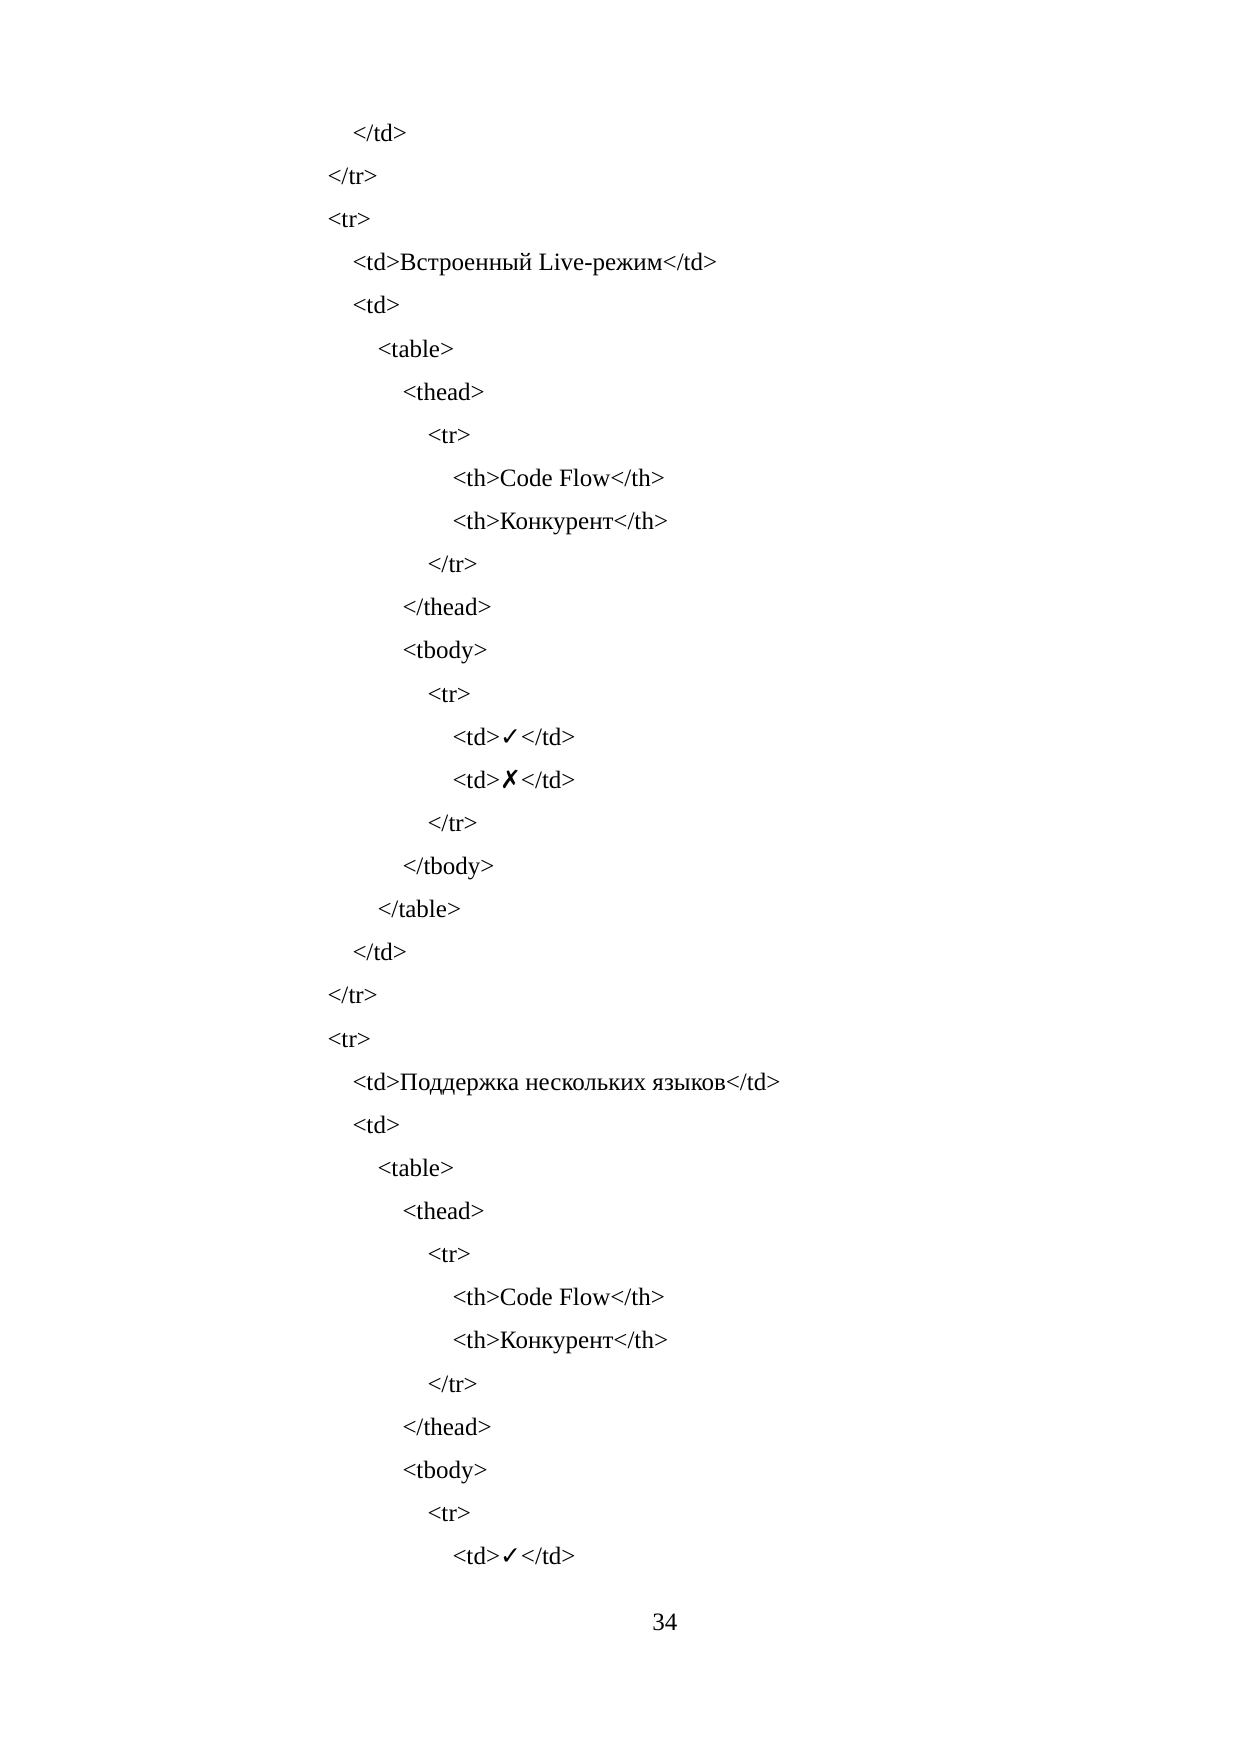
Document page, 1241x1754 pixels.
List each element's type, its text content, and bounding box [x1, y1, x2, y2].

text <thead> [177, 377, 1152, 406]
text <td>✓</td> [177, 722, 1152, 751]
text <td>✓</td> [177, 1541, 1152, 1570]
text <td> [177, 1110, 1152, 1139]
text </tr> [177, 1369, 1152, 1397]
text </tbody> [177, 851, 1152, 880]
text </td> [177, 937, 1152, 966]
text <td>✗</td> [177, 765, 1152, 794]
text <tr> [177, 1024, 1152, 1052]
text <td>Встроенный Live-режим</td> [177, 247, 1152, 276]
text <td>Поддержка нескольких языков</td> [177, 1067, 1152, 1096]
text <table> [177, 1153, 1152, 1182]
text <td> [177, 291, 1152, 319]
text </tr> [177, 981, 1152, 1009]
text <tr> [177, 204, 1152, 233]
text <th>Конкурент</th> [177, 506, 1152, 535]
text <th>Конкурент</th> [177, 1326, 1152, 1354]
text </td> [177, 118, 1152, 147]
text </thead> [177, 1412, 1152, 1441]
text <table> [177, 334, 1152, 362]
text <th>Code Flow</th> [177, 463, 1152, 492]
text </tr> [177, 808, 1152, 837]
text </thead> [177, 592, 1152, 621]
text <th>Code Flow</th> [177, 1282, 1152, 1311]
text </table> [177, 894, 1152, 923]
text </tr> [177, 549, 1152, 578]
text </tr> [177, 161, 1152, 190]
text <tr> [177, 420, 1152, 449]
text <tr> [177, 679, 1152, 707]
text <tbody> [177, 636, 1152, 664]
text <tbody> [177, 1455, 1152, 1484]
text <tr> [177, 1498, 1152, 1527]
text <thead> [177, 1196, 1152, 1225]
text <tr> [177, 1239, 1152, 1268]
